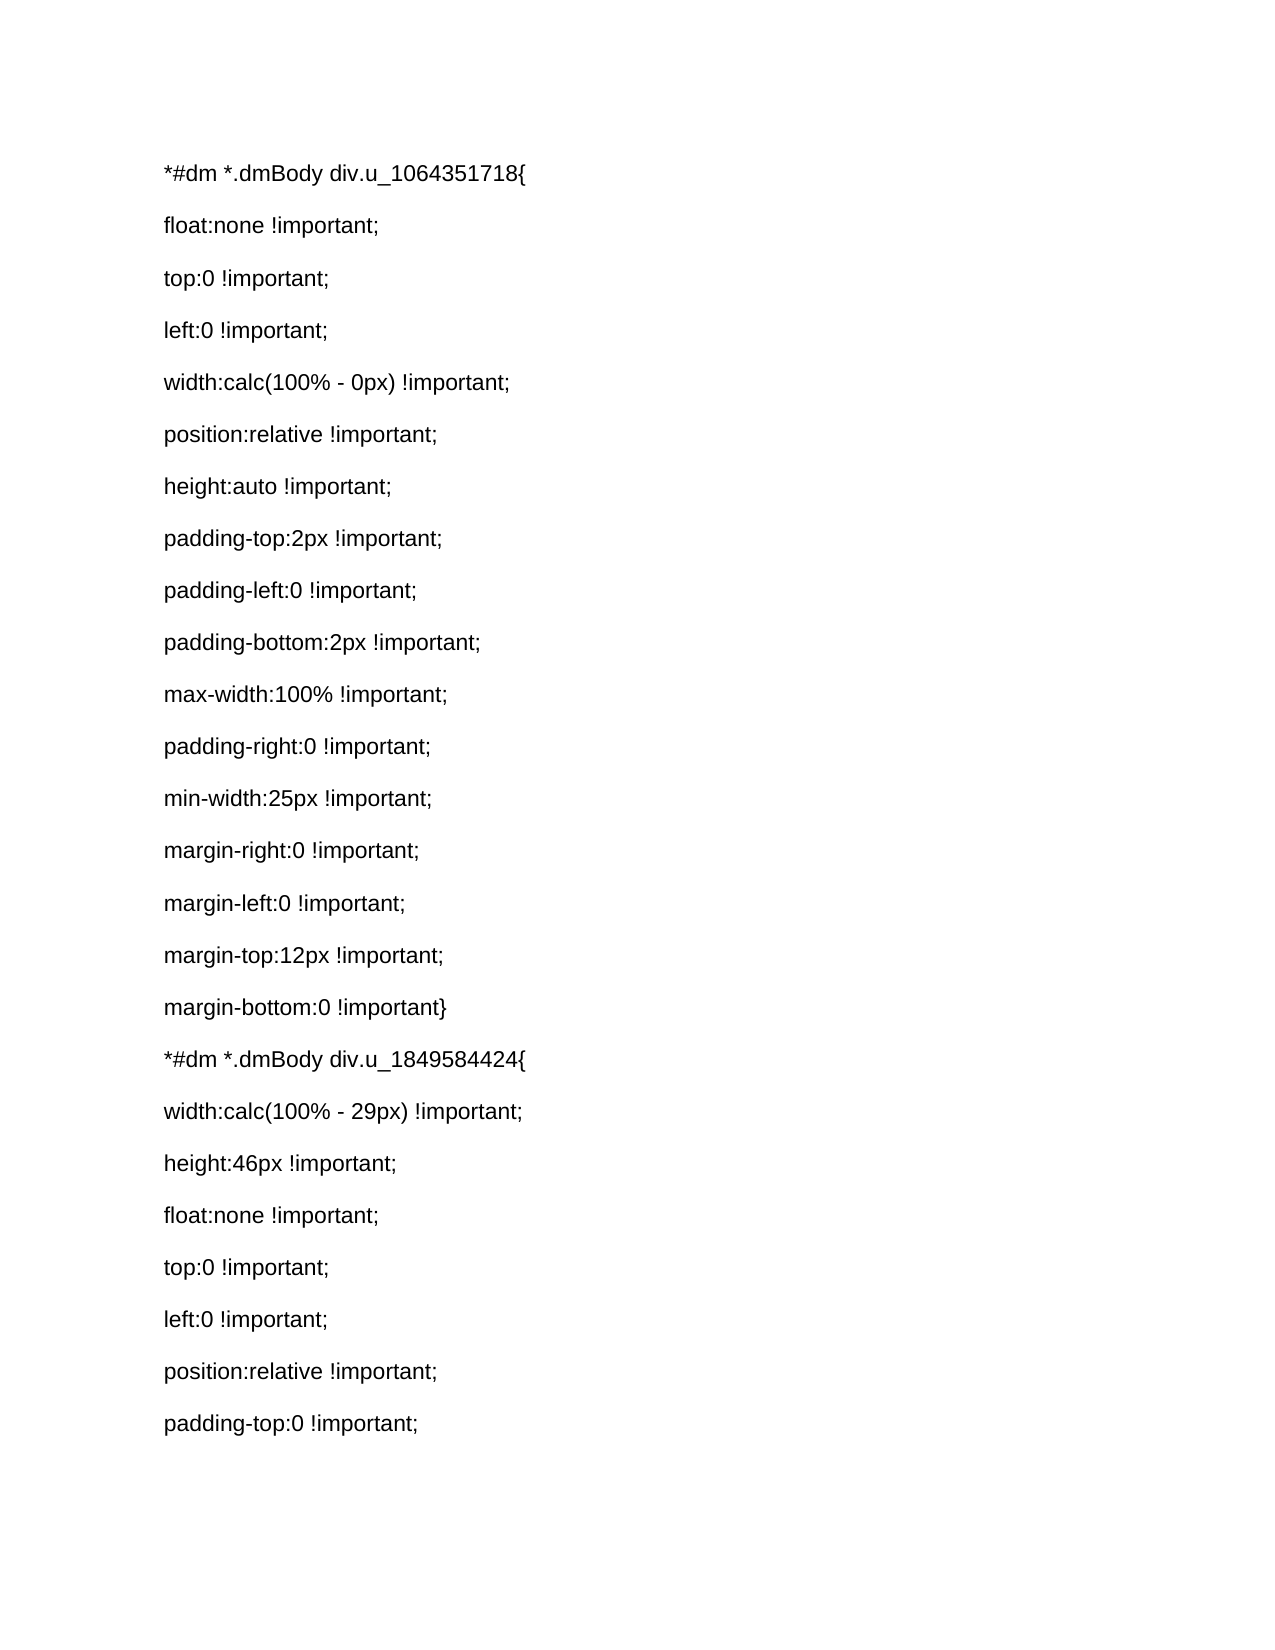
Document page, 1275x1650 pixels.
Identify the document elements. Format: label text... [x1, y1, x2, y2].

table_cell *#dm *.dmBody div.u_1849584424{ [153, 1035, 1125, 1087]
table_cell top:0 !important; [153, 254, 1125, 306]
table_cell margin-bottom:0 !important} [153, 983, 1125, 1035]
table_cell height:46px !important; [153, 1140, 1125, 1192]
table_cell max-width:100% !important; [153, 671, 1125, 723]
table_cell position:relative !important; [153, 1348, 1125, 1400]
table_cell margin-right:0 !important; [153, 827, 1125, 879]
table_cell margin-left:0 !important; [153, 879, 1125, 931]
table_cell float:none !important; [153, 1192, 1125, 1244]
table_cell padding-top:2px !important; [153, 515, 1125, 567]
table_cell height:auto !important; [153, 463, 1125, 514]
table_cell position:relative !important; [153, 410, 1125, 462]
table_cell top:0 !important; [153, 1244, 1125, 1296]
table_cell left:0 !important; [153, 306, 1125, 358]
table_cell margin-top:12px !important; [153, 931, 1125, 983]
table_cell *#dm *.dmBody div.u_1064351718{ [153, 150, 1125, 202]
table_cell float:none !important; [153, 202, 1125, 254]
table_cell width:calc(100% - 0px) !important; [153, 358, 1125, 410]
table_cell width:calc(100% - 29px) !important; [153, 1088, 1125, 1139]
table_cell min-width:25px !important; [153, 775, 1125, 827]
table_cell padding-right:0 !important; [153, 723, 1125, 775]
table_cell padding-top:0 !important; [153, 1400, 1125, 1452]
table_cell padding-left:0 !important; [153, 567, 1125, 619]
table_cell padding-bottom:2px !important; [153, 619, 1125, 671]
table_cell left:0 !important; [153, 1296, 1125, 1348]
